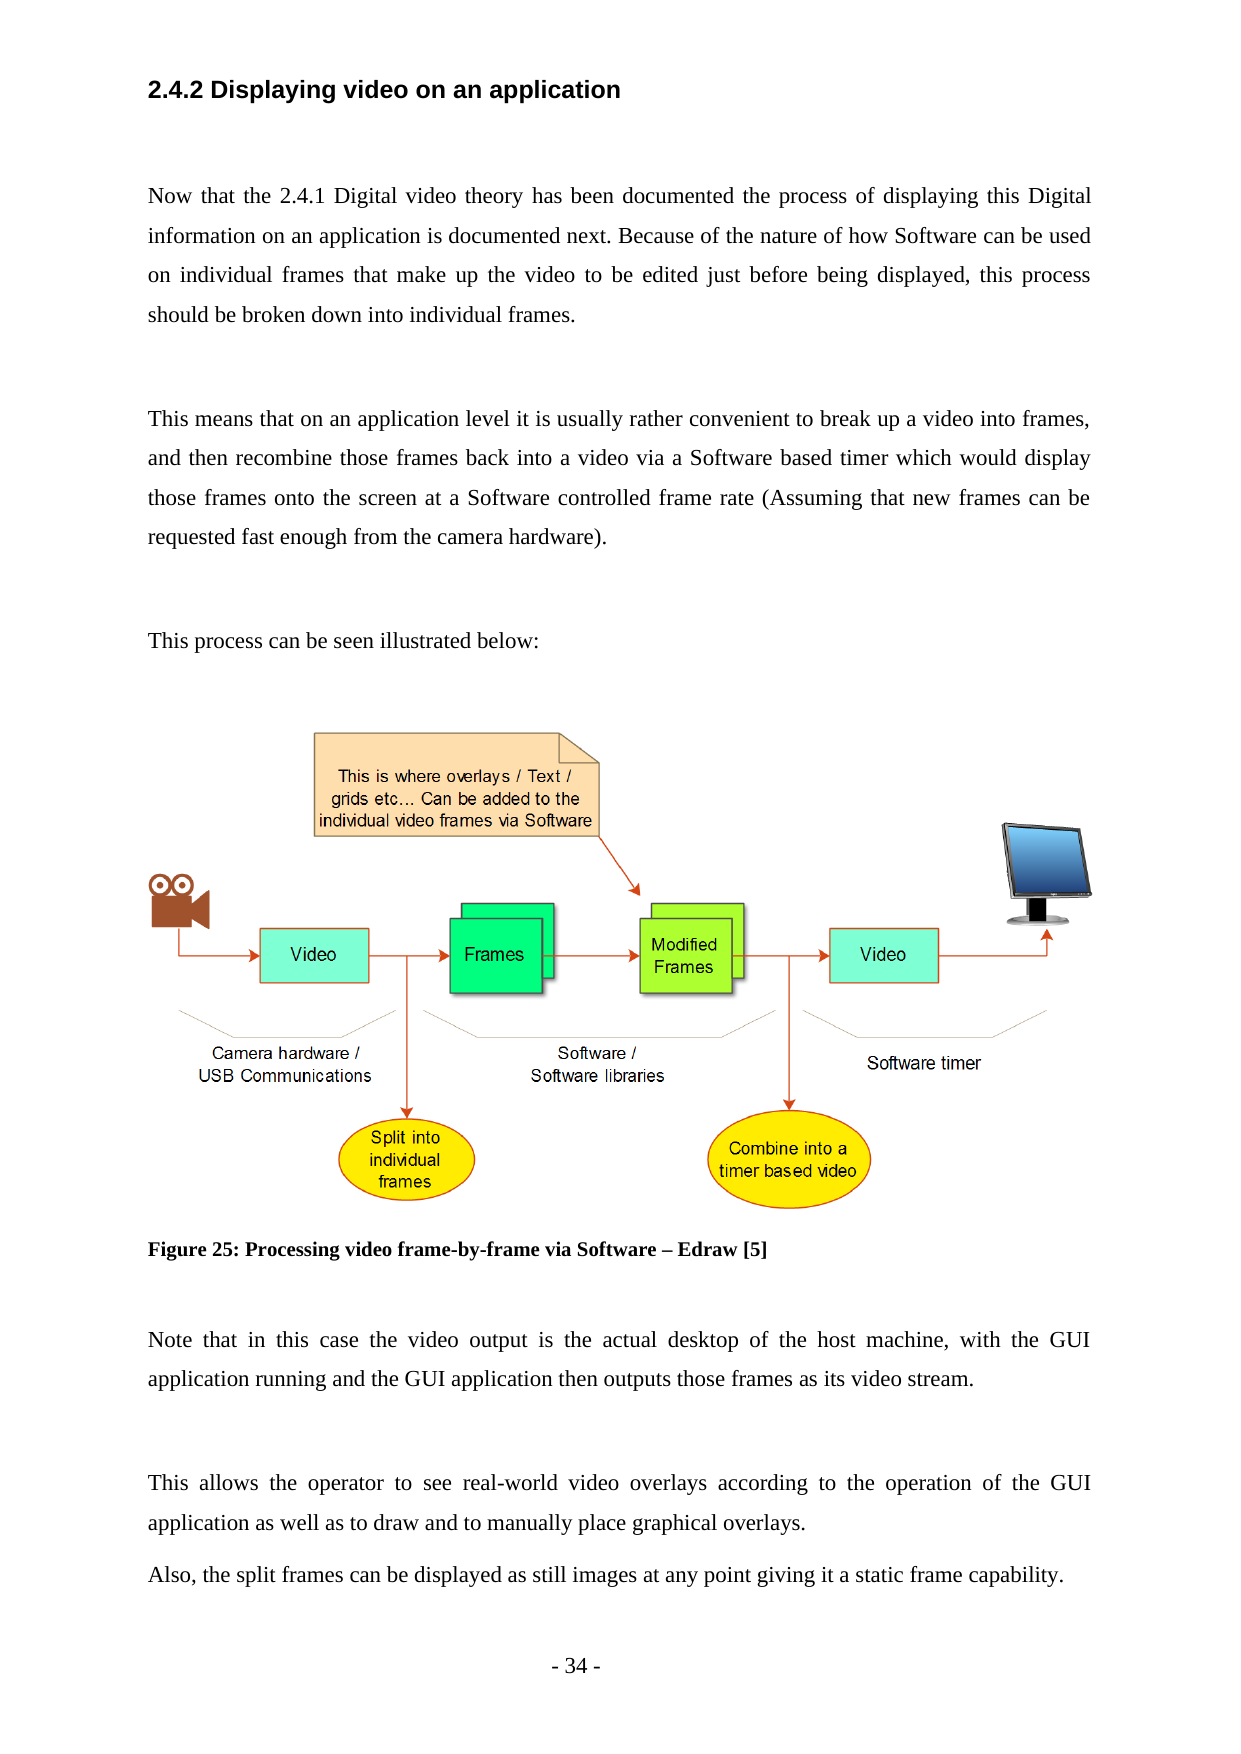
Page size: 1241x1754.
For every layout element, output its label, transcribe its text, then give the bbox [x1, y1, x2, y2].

text Note that in this case the video output is the actual desktop of the host machine, with the GUI application running and the GUI application then outputs those frames as its video stream. [148, 1326, 1092, 1392]
picture [147, 731, 1093, 1209]
text This process can be seen illustrated below: [148, 627, 1092, 654]
text Figure 25: Processing video frame-by-frame via Software – Edraw [5] [148, 1209, 1092, 1261]
text Now that the 2.4.1 Digital video theory has been documented the process of displaying this Digital information on an application is documented next. Because of the nature of how Software can be used on individual frames that make up the video to be edited just before being displayed, this process should be broken down into individual frames. [148, 183, 1092, 327]
text This means that on an application level it is usually rather convenient to break up a video into frames, and then recombine those frames back into a video via a Software based timer which would display those frames onto the screen at a Software controlled frame rate (Assuming that new frames can be requested fast enough from the camera hardware). [148, 405, 1092, 550]
text This allows the operator to see real-world video overlays according to the operation of the GUI application as well as to draw and to manually place graphical overlays. [148, 1469, 1092, 1535]
text Also, the split frames can be displayed as still images at any point giving it a static frame capability. [148, 1561, 1092, 1587]
subtitle 2.4.2 Displaying video on an application [148, 75, 1092, 104]
